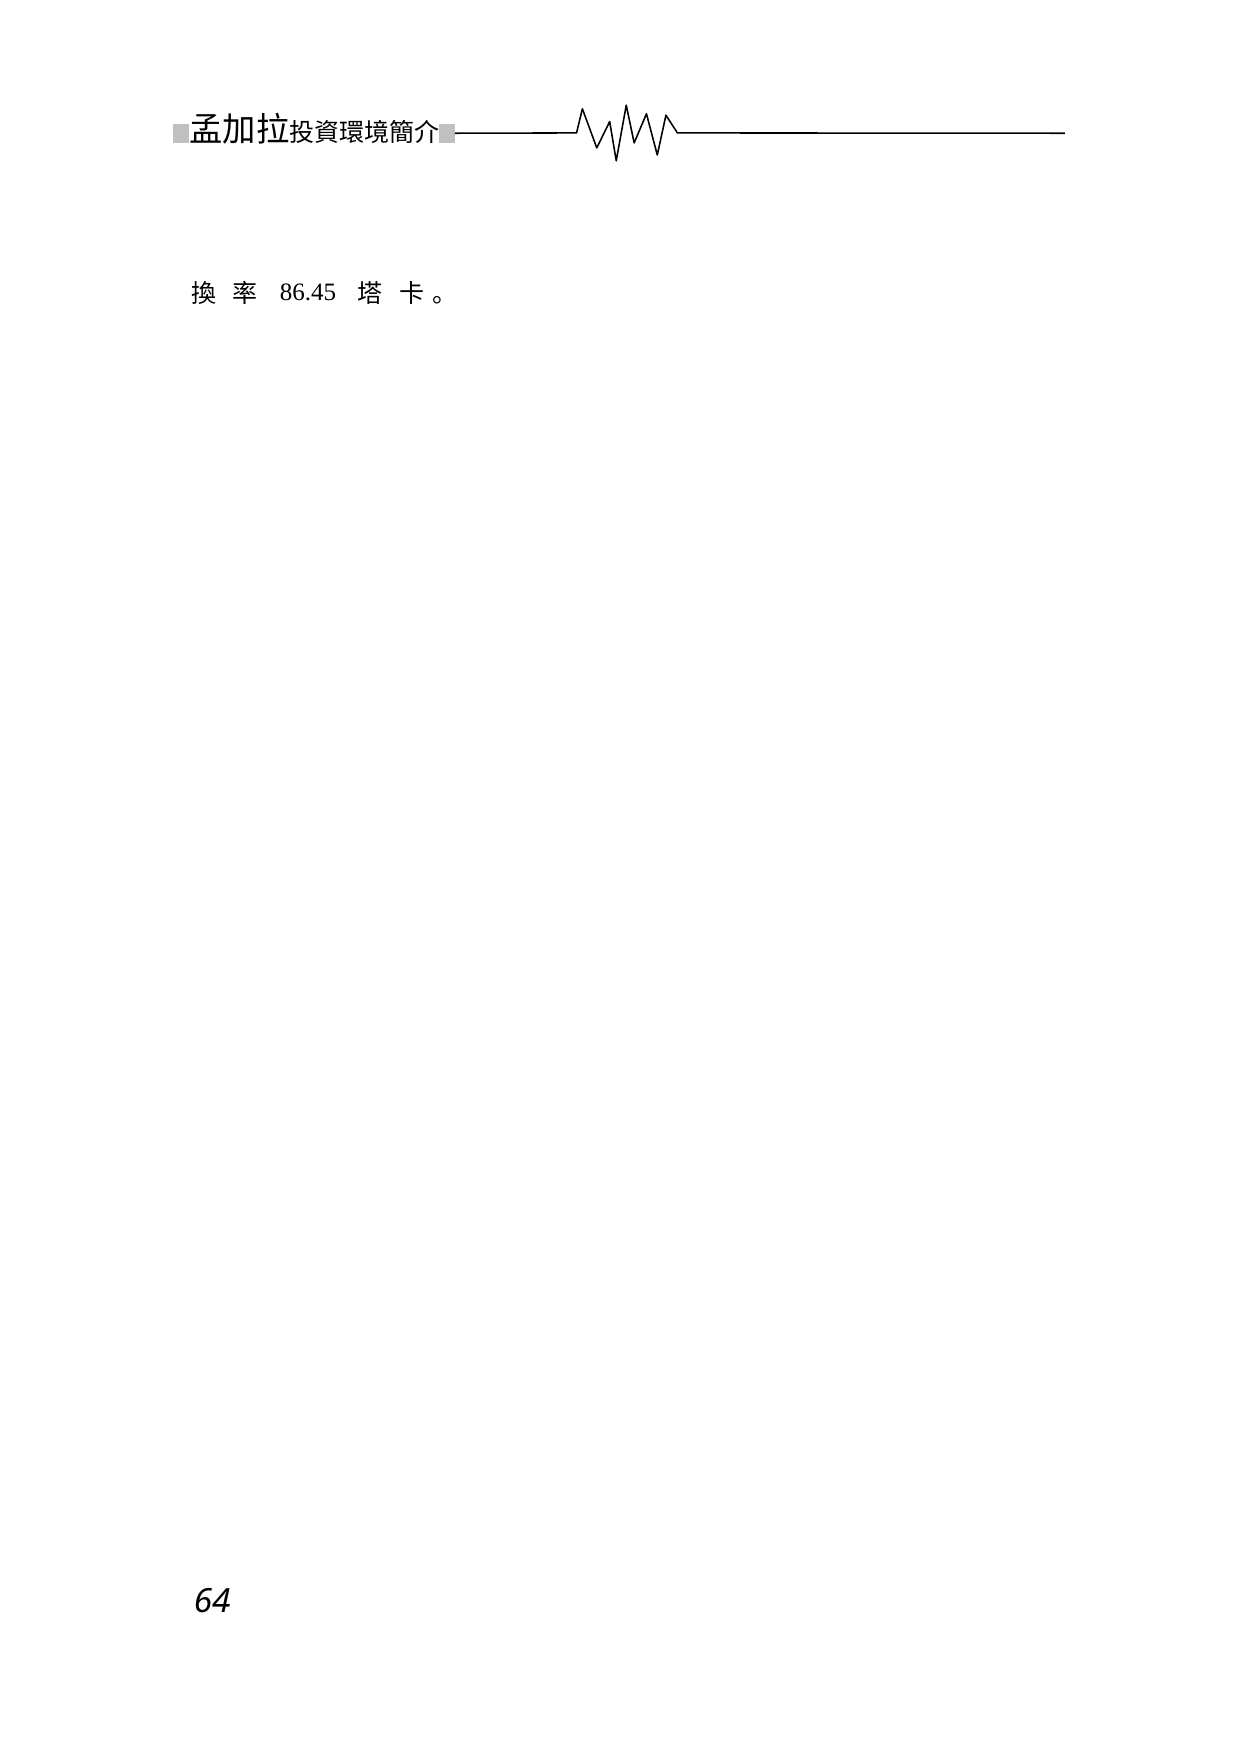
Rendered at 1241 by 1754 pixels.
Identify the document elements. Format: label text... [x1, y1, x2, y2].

text 換率86.45塔卡。 [183, 250, 1058, 313]
